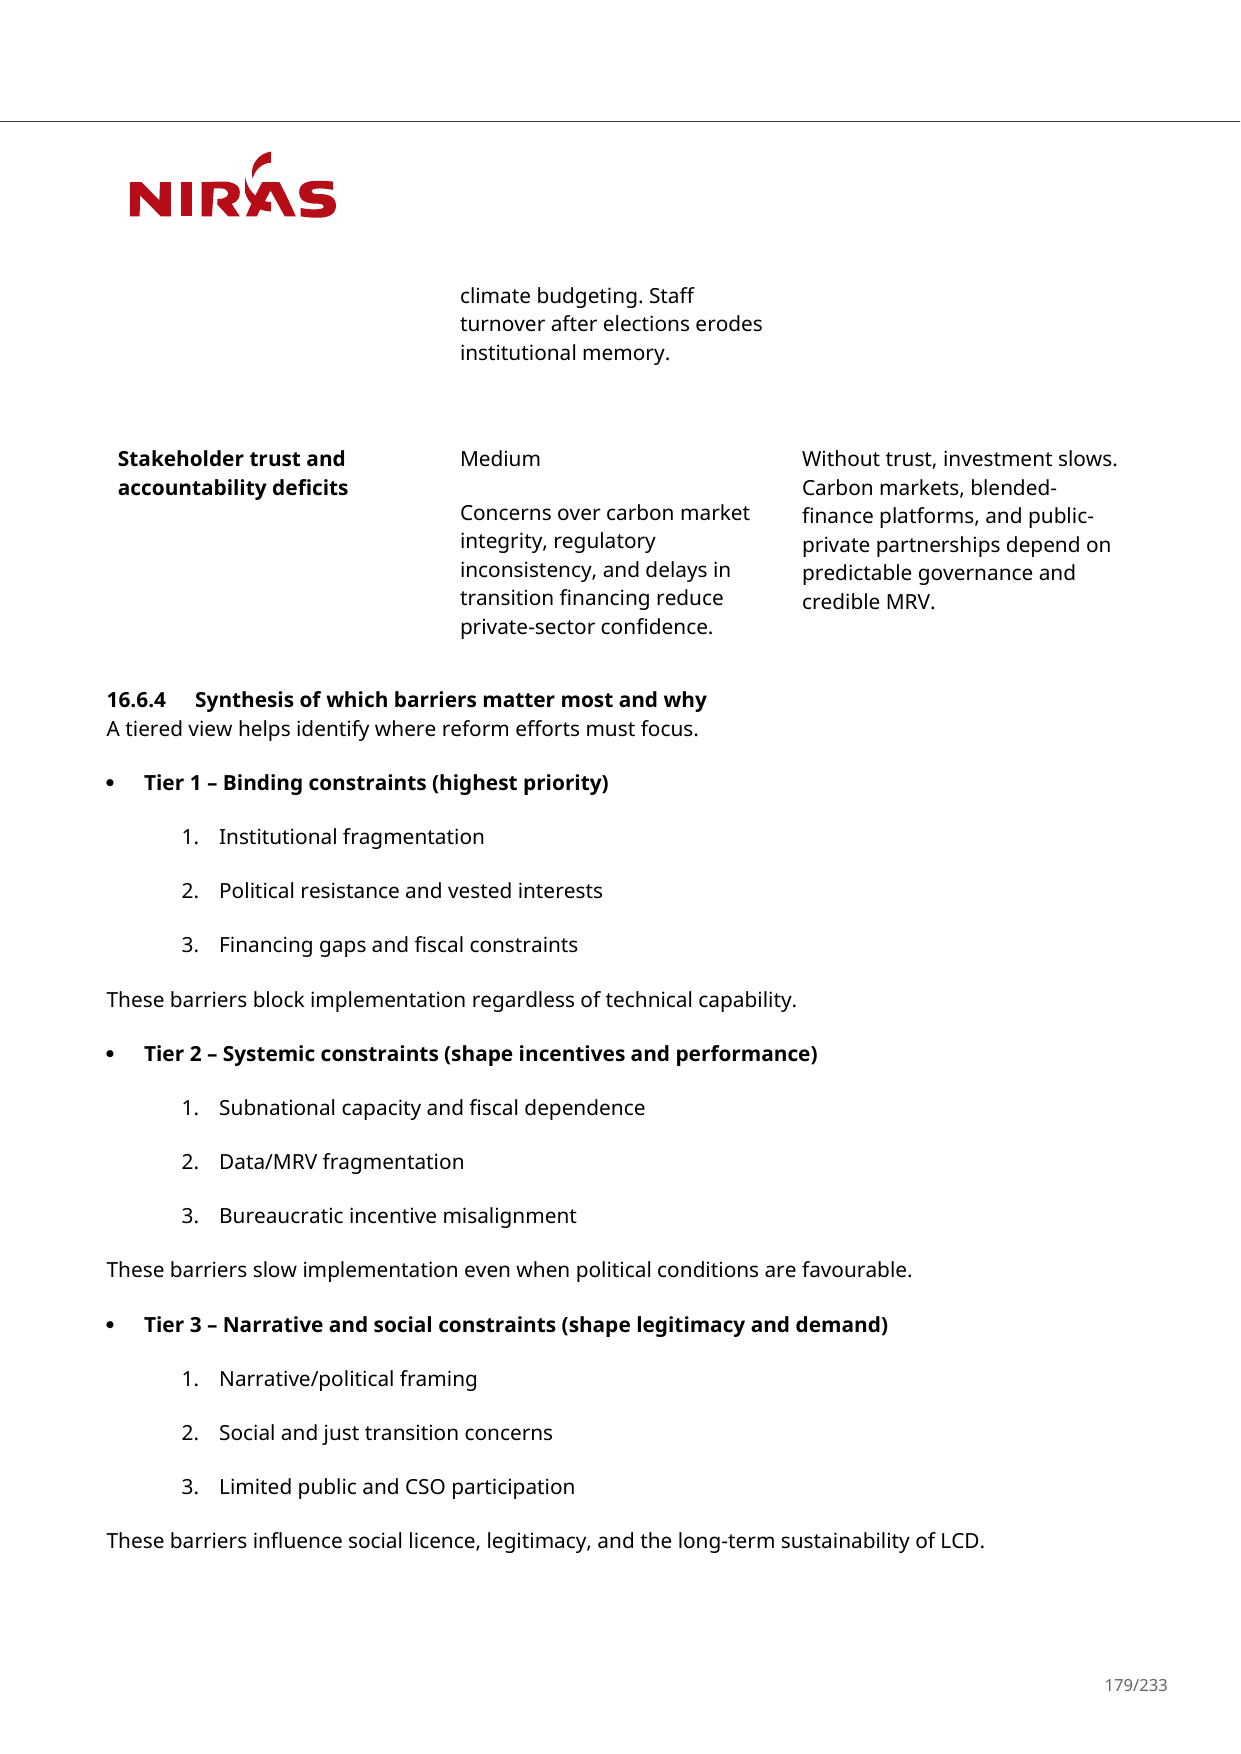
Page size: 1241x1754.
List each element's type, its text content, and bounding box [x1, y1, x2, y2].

list Subnational capacity and fiscal dependence [181, 1092, 1134, 1121]
text These barriers block implementation regardless of technical capability. [106, 984, 1134, 1013]
table_cell [791, 281, 1133, 444]
list Data/MRV fragmentation [181, 1146, 1134, 1176]
list Financing gaps and fiscal constraints [181, 930, 1134, 959]
list Narrative/political framing [181, 1363, 1134, 1392]
list Institutional fragmentation [181, 821, 1134, 851]
table_cell Medium Concerns over carbon market integrity, regulatory inconsistency, and delays in transition financing reduce private-sector confidence. [449, 445, 791, 665]
text These barriers influence social licence, legitimacy, and the long-term sustainability of LCD. [106, 1526, 1134, 1555]
table_cell climate budgeting. Staff turnover after elections erodes institutional memory. [449, 281, 791, 444]
table_cell Stakeholder trust and accountability deficits [106, 445, 448, 665]
text A tiered view helps identify where reform efforts must focus. [106, 713, 1134, 742]
list Political resistance and vested interests [181, 876, 1134, 905]
list Tier 3 – Narrative and social constraints (shape legitimacy and demand) [106, 1309, 1134, 1338]
table_cell Without trust, investment slows. Carbon markets, blended-finance platforms, and public-private partnerships depend on predictable governance and credible MRV. [791, 445, 1133, 665]
table_cell [106, 281, 448, 444]
list Social and just transition concerns [181, 1417, 1134, 1446]
list Tier 2 – Systemic constraints (shape incentives and performance) [106, 1038, 1134, 1067]
list Tier 1 – Binding constraints (highest priority) [106, 767, 1134, 796]
subtitle Synthesis of which barriers matter most and why [106, 684, 1134, 713]
list Limited public and CSO participation [181, 1471, 1134, 1501]
text These barriers slow implementation even when political conditions are favourable. [106, 1255, 1134, 1284]
list Bureaucratic incentive misalignment [181, 1201, 1134, 1230]
